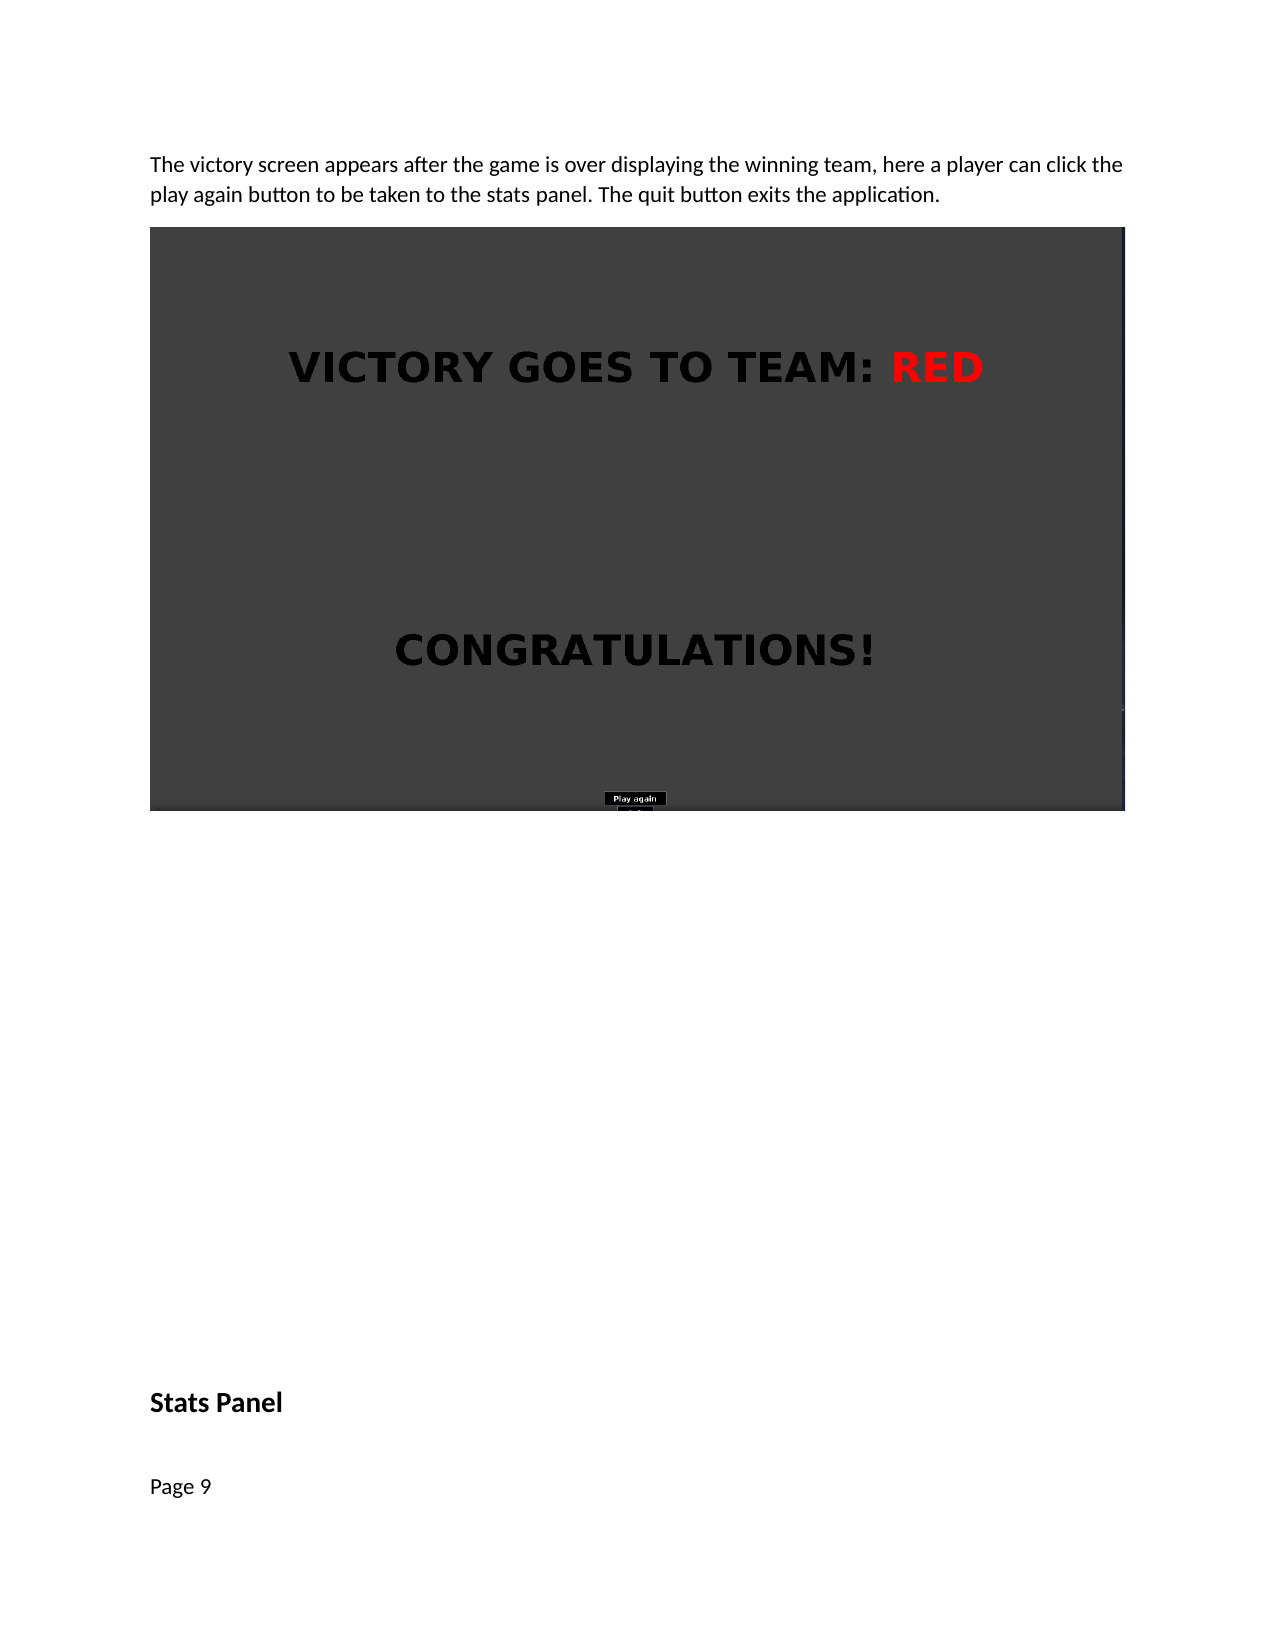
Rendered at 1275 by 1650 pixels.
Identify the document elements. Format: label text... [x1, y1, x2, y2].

picture [150, 227, 1125, 811]
text The victory screen appears after the game is over displaying the winning team, here a player can click the play again button to be taken to the stats panel. The quit button exits the application. [150, 150, 1125, 208]
text Stats Panel [150, 1384, 1125, 1419]
